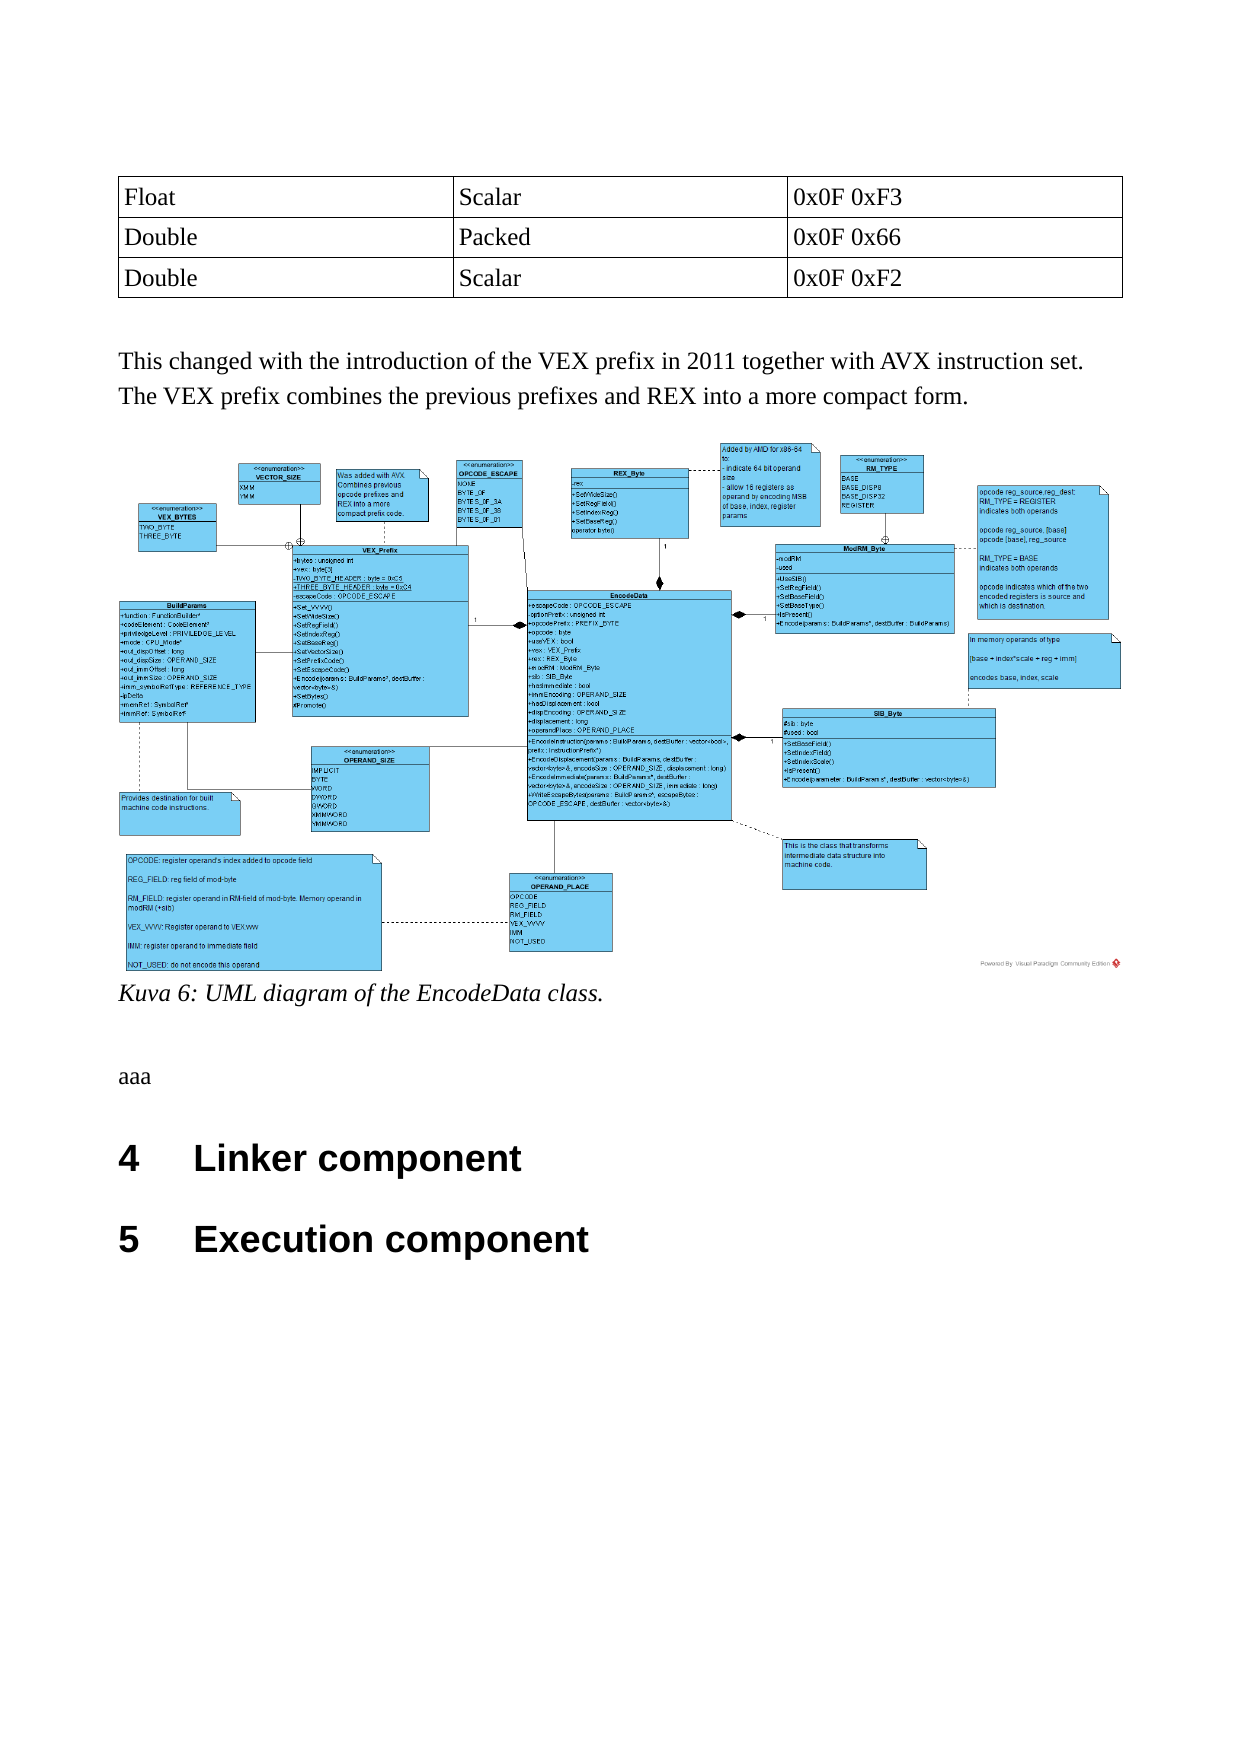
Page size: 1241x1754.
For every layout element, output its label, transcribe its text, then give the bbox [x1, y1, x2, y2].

text This changed with the introduction of the VEX prefix in 2011 together with AVX instruction set. The VEX prefix combines the previous prefixes and REX into a more compact form. [118, 346, 1122, 410]
table_cell 0x0F 0x66 [788, 218, 1122, 257]
table_cell 0x0F 0xF3 [788, 177, 1122, 217]
subtitle Execution component [118, 1216, 1122, 1260]
table_cell Double [119, 258, 453, 297]
table_cell Double [119, 218, 453, 257]
table_cell 0x0F 0xF2 [788, 258, 1122, 297]
table_cell Scalar [454, 258, 787, 297]
text Kuva 6: UML diagram of the EncodeData class. [118, 973, 1122, 1006]
table_cell Float [119, 177, 453, 217]
text aaa [118, 1061, 1122, 1090]
picture [118, 442, 1123, 973]
subtitle Linker component [118, 1135, 1122, 1179]
table_cell Packed [454, 218, 787, 257]
table_cell Scalar [454, 177, 787, 217]
